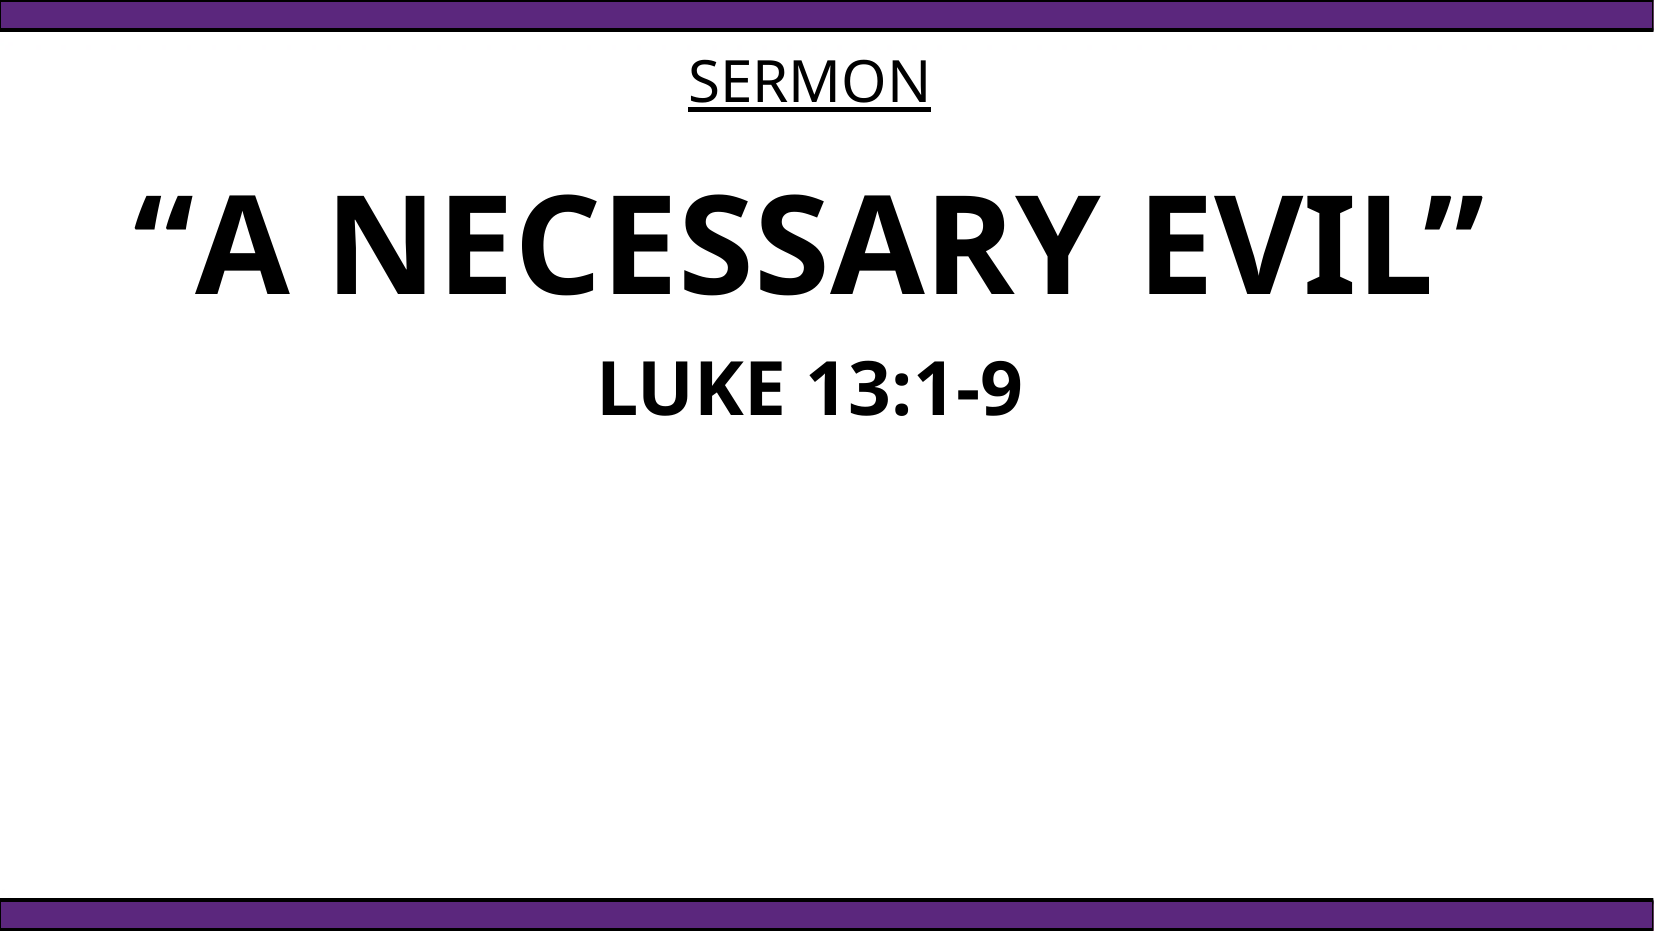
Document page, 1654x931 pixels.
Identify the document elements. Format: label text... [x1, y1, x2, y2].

picture [0, 31, 1654, 900]
text_box [0, 0, 1654, 31]
text_box SERMON “A NECESSARY EVIL” LUKE 13:1-9 [30, 33, 1591, 436]
text_box [0, 900, 1654, 931]
